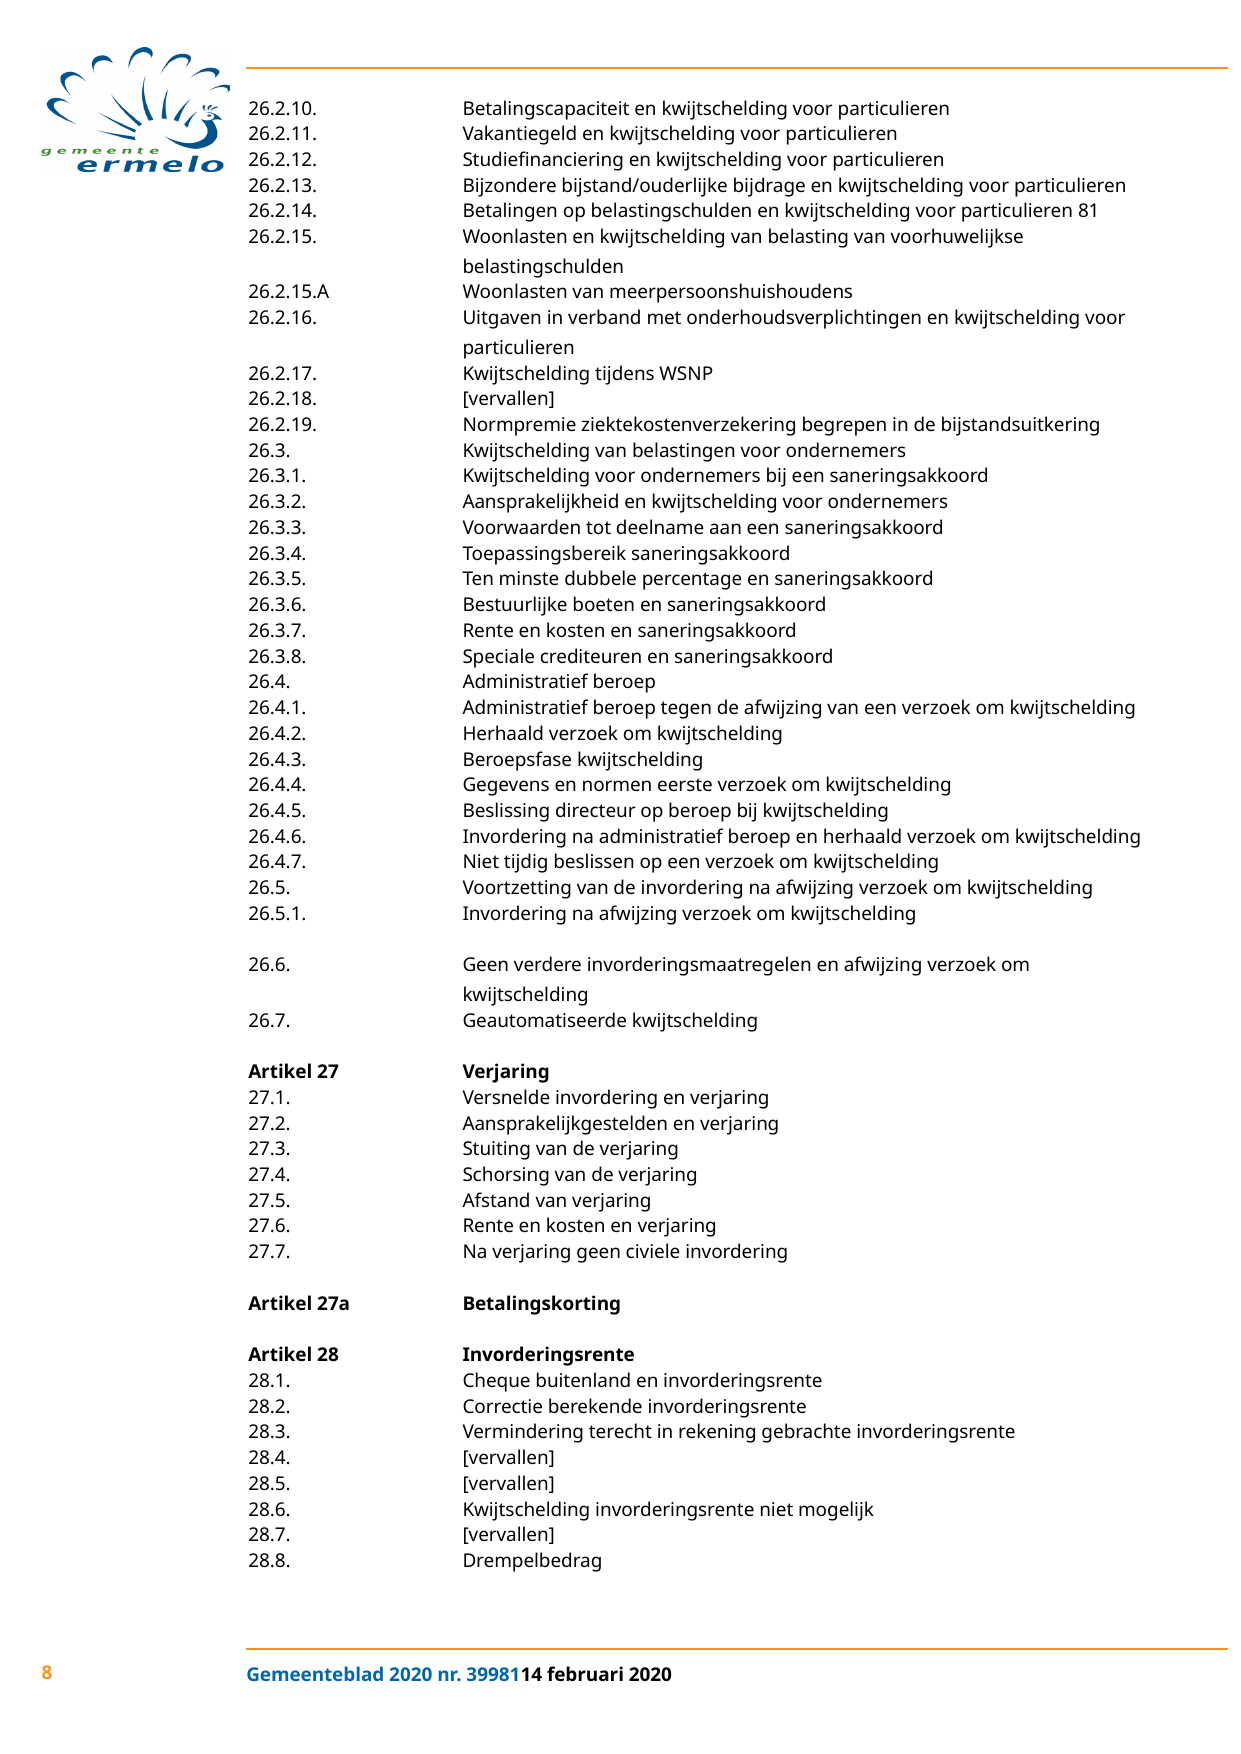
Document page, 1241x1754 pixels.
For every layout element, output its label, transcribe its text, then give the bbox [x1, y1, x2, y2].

table_cell 26.4.2. [248, 720, 462, 746]
table_cell [462, 926, 1152, 952]
table_cell Gegevens en normen eerste verzoek om kwijtschelding [462, 771, 1152, 797]
table_cell [462, 1264, 1152, 1290]
table_cell Artikel 28 [248, 1341, 462, 1367]
table_cell Afstand van verjaring [462, 1187, 1152, 1213]
table_cell Stuiting van de verjaring [462, 1136, 1152, 1161]
table_cell [248, 1033, 462, 1058]
table_cell [462, 1033, 1152, 1058]
table_cell Rente en kosten en verjaring [462, 1213, 1152, 1238]
table_cell 26.4.7. [248, 849, 462, 874]
table_cell 26.3.6. [248, 591, 462, 617]
table_cell Bijzondere bijstand/ouderlijke bijdrage en kwijtschelding voor particulieren [462, 172, 1152, 198]
table_cell Beslissing directeur op beroep bij kwijtschelding [462, 797, 1152, 823]
table_cell Normpremie ziektekostenverzekering begrepen in de bijstandsuitkering [462, 411, 1152, 437]
table_cell 26.3.1. [248, 463, 462, 488]
table_cell 26.2.12. [248, 146, 462, 172]
table_cell 26.2.18. [248, 386, 462, 411]
table_cell Schorsing van de verjaring [462, 1161, 1152, 1187]
table_cell 26.5.1. [248, 900, 462, 926]
table_cell [248, 1316, 462, 1341]
table_cell 27.1. [248, 1084, 462, 1110]
table_cell [248, 926, 462, 952]
table_cell Artikel 27 [248, 1058, 462, 1084]
table_cell 26.3.8. [248, 643, 462, 668]
table_cell Aansprakelijkgestelden en verjaring [462, 1110, 1152, 1136]
table_cell 26.4.3. [248, 746, 462, 771]
table_cell Invordering na administratief beroep en herhaald verzoek om kwijtschelding [462, 823, 1152, 849]
table_cell Betalingscapaciteit en kwijtschelding voor particulieren [462, 95, 1152, 121]
table_cell Correctie berekende invorderingsrente [462, 1393, 1152, 1418]
table_cell 26.5. [248, 874, 462, 900]
table_cell 26.4.5. [248, 797, 462, 823]
table_cell [vervallen] [462, 1521, 1152, 1547]
table_cell 26.3.4. [248, 540, 462, 566]
table_cell Aansprakelijkheid en kwijtschelding voor ondernemers [462, 489, 1152, 514]
table_cell 26.2.11. [248, 121, 462, 146]
table_cell 26.2.15. [248, 224, 462, 279]
table_cell Geen verdere invorderingsmaatregelen en afwijzing verzoek om kwijtschelding [462, 952, 1152, 1007]
table_cell 27.3. [248, 1136, 462, 1161]
table_cell 26.2.15.A [248, 279, 462, 304]
table_cell Betalingskorting [462, 1290, 1152, 1316]
table_cell 28.1. [248, 1367, 462, 1393]
table_cell 27.7. [248, 1239, 462, 1264]
table_cell 28.7. [248, 1521, 462, 1547]
table_cell Kwijtschelding voor ondernemers bij een saneringsakkoord [462, 463, 1152, 488]
table_cell 28.6. [248, 1496, 462, 1521]
table_cell Niet tijdig beslissen op een verzoek om kwijtschelding [462, 849, 1152, 874]
table_cell Voortzetting van de invordering na afwijzing verzoek om kwijtschelding [462, 874, 1152, 900]
table_cell Toepassingsbereik saneringsakkoord [462, 540, 1152, 566]
table_cell 28.5. [248, 1470, 462, 1496]
table_cell Invorderingsrente [462, 1341, 1152, 1367]
table_cell 26.2.10. [248, 95, 462, 121]
table_cell 26.3.5. [248, 566, 462, 591]
table_cell Betalingen op belastingschulden en kwijtschelding voor particulieren 81 [462, 198, 1152, 223]
table_cell 26.3.3. [248, 514, 462, 540]
table_cell 28.3. [248, 1419, 462, 1444]
table_cell 26.2.16. [248, 305, 462, 360]
table_cell Drempelbedrag [462, 1547, 1152, 1573]
table_cell Versnelde invordering en verjaring [462, 1084, 1152, 1110]
table_cell [vervallen] [462, 386, 1152, 411]
table_cell 28.8. [248, 1547, 462, 1573]
table_cell [462, 1573, 1152, 1599]
table_cell Beroepsfase kwijtschelding [462, 746, 1152, 771]
table_cell 26.3.2. [248, 489, 462, 514]
table_cell Geautomatiseerde kwijtschelding [462, 1007, 1152, 1033]
table_cell 27.4. [248, 1161, 462, 1187]
table_cell 27.6. [248, 1213, 462, 1238]
table_cell [248, 1264, 462, 1290]
table_cell 26.2.13. [248, 172, 462, 198]
picture [41, 47, 231, 172]
table_cell Bestuurlijke boeten en saneringsakkoord [462, 591, 1152, 617]
table_cell Na verjaring geen civiele invordering [462, 1239, 1152, 1264]
table_cell Vermindering terecht in rekening gebrachte invorderingsrente [462, 1419, 1152, 1444]
table_cell Vakantiegeld en kwijtschelding voor particulieren [462, 121, 1152, 146]
table_cell 26.4. [248, 669, 462, 694]
table_cell Administratief beroep [462, 669, 1152, 694]
table_cell [462, 1316, 1152, 1341]
table_cell 27.5. [248, 1187, 462, 1213]
table_cell 27.2. [248, 1110, 462, 1136]
table_cell Woonlasten van meerpersoonshuishoudens [462, 279, 1152, 304]
table_cell [vervallen] [462, 1444, 1152, 1470]
table_cell Artikel 27a [248, 1290, 462, 1316]
table_cell 26.6. [248, 952, 462, 1007]
table_cell Ten minste dubbele percentage en saneringsakkoord [462, 566, 1152, 591]
table_cell Cheque buitenland en invorderingsrente [462, 1367, 1152, 1393]
table_cell 28.4. [248, 1444, 462, 1470]
table_cell 28.2. [248, 1393, 462, 1418]
table_cell Invordering na afwijzing verzoek om kwijtschelding [462, 900, 1152, 926]
table_cell Administratief beroep tegen de afwijzing van een verzoek om kwijtschelding [462, 694, 1152, 720]
table_cell Kwijtschelding tijdens WSNP [462, 360, 1152, 386]
table_cell 26.2.14. [248, 198, 462, 223]
table_cell Herhaald verzoek om kwijtschelding [462, 720, 1152, 746]
table_cell 26.4.4. [248, 771, 462, 797]
table_cell 26.2.19. [248, 411, 462, 437]
table_cell 26.4.6. [248, 823, 462, 849]
table_cell Voorwaarden tot deelname aan een saneringsakkoord [462, 514, 1152, 540]
table_cell Uitgaven in verband met onderhoudsverplichtingen en kwijtschelding voor particulieren [462, 305, 1152, 360]
table_cell Studiefinanciering en kwijtschelding voor particulieren [462, 146, 1152, 172]
table_cell Speciale crediteuren en saneringsakkoord [462, 643, 1152, 668]
table_cell [vervallen] [462, 1470, 1152, 1496]
table_cell Kwijtschelding invorderingsrente niet mogelijk [462, 1496, 1152, 1521]
table_cell Rente en kosten en saneringsakkoord [462, 617, 1152, 643]
table_cell 26.3.7. [248, 617, 462, 643]
table_cell Verjaring [462, 1058, 1152, 1084]
table_cell Woonlasten en kwijtschelding van belasting van voorhuwelijkse belastingschulden [462, 224, 1152, 279]
table_cell Kwijtschelding van belastingen voor ondernemers [462, 437, 1152, 463]
table_cell 26.7. [248, 1007, 462, 1033]
table_cell 26.3. [248, 437, 462, 463]
table_cell 26.2.17. [248, 360, 462, 386]
table_cell [248, 1573, 462, 1599]
table_cell 26.4.1. [248, 694, 462, 720]
